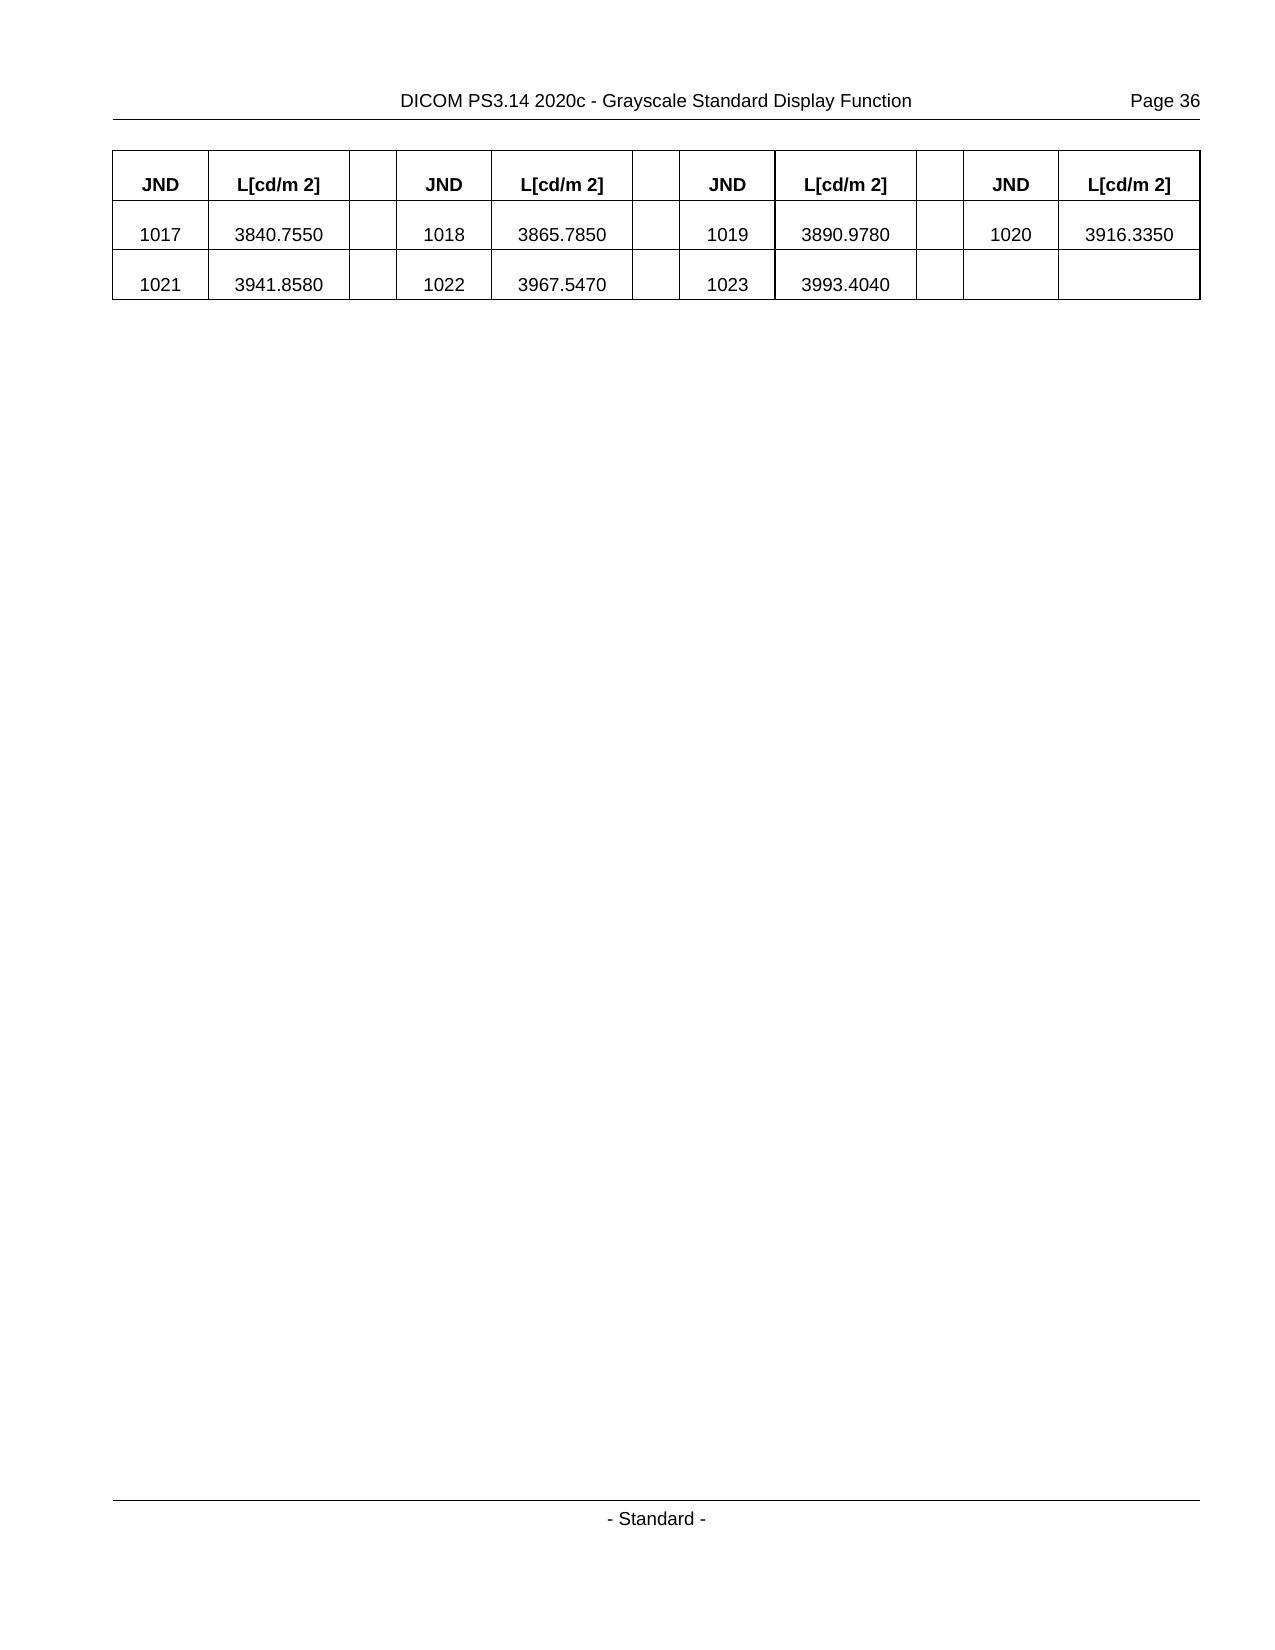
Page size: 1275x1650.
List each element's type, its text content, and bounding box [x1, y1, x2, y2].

table_cell 1017 [113, 201, 208, 249]
table_header L[cd/m 2] [492, 151, 632, 200]
table_header L[cd/m 2] [209, 151, 349, 200]
table_cell 3993.4040 [776, 250, 916, 299]
table_cell 1019 [680, 201, 774, 249]
table_cell 1022 [397, 250, 491, 299]
table_cell [350, 250, 396, 299]
table_cell 3890.9780 [776, 201, 916, 249]
table_cell [350, 201, 396, 249]
table_header L[cd/m 2] [1059, 151, 1199, 200]
table_header [917, 151, 963, 200]
table_header [350, 151, 396, 200]
table_cell [964, 250, 1058, 299]
table_cell 1018 [397, 201, 491, 249]
table_cell 3916.3350 [1059, 201, 1199, 249]
table_cell [633, 250, 679, 299]
table_cell 3865.7850 [492, 201, 632, 249]
table_cell [917, 201, 963, 249]
table_cell [1059, 250, 1199, 299]
table_cell [917, 250, 963, 299]
table_cell 3941.8580 [209, 250, 349, 299]
table_header JND [397, 151, 491, 200]
table_cell 1020 [964, 201, 1058, 249]
table_cell 1023 [680, 250, 774, 299]
table_header [633, 151, 679, 200]
table_header JND [113, 151, 208, 200]
table_cell 3967.5470 [492, 250, 632, 299]
table_header JND [964, 151, 1058, 200]
table_cell [633, 201, 679, 249]
table_cell 3840.7550 [209, 201, 349, 249]
table_header JND [680, 151, 774, 200]
table_cell 1021 [113, 250, 208, 299]
table_header L[cd/m 2] [776, 151, 916, 200]
